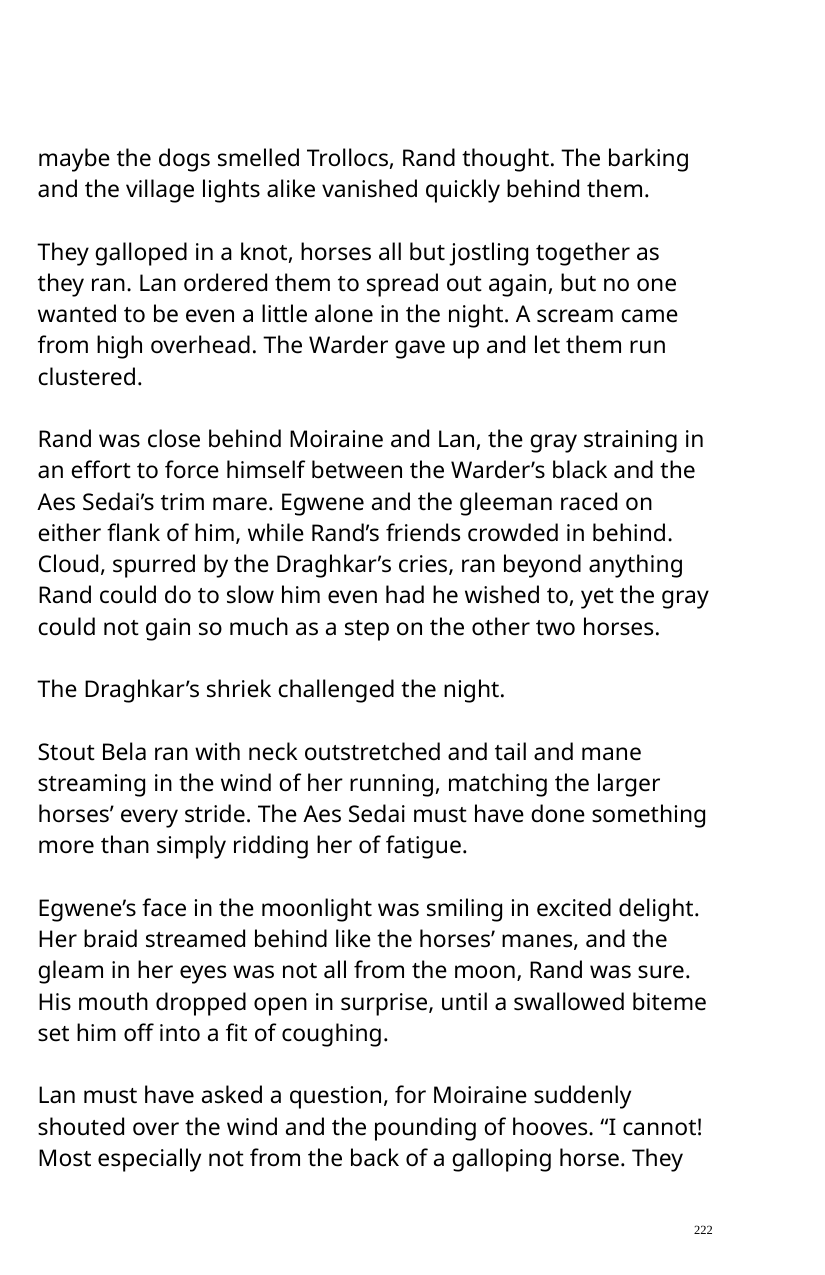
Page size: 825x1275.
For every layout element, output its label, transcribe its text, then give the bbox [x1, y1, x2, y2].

text Rand was close behind Moiraine and Lan, the gray straining in an effort to force himself between the Warder’s black and the Aes Sedai’s trim mare. Egwene and the gleeman raced on either flank of him, while Rand’s friends crowded in behind. Cloud, spurred by the Draghkar’s cries, ran beyond anything Rand could do to slow him even had he wished to, yet the gray could not gain so much as a step on the other two horses. [37, 423, 712, 642]
text The Draghkar’s shriek challenged the night. [37, 673, 712, 704]
text They galloped in a knot, horses all but jostling together as they ran. Lan ordered them to spread out again, but no one wanted to be even a little alone in the night. A scream came from high overhead. The Warder gave up and let them run clustered. [37, 236, 712, 392]
text maybe the dogs smelled Trollocs, Rand thought. The barking and the village lights alike vanished quickly behind them. [37, 142, 712, 204]
text Stout Bela ran with neck outstretched and tail and mane streaming in the wind of her running, matching the larger horses’ every stride. The Aes Sedai must have done something more than simply ridding her of fatigue. [37, 736, 712, 861]
text Egwene’s face in the moonlight was smiling in excited delight. Her braid streamed behind like the horses’ manes, and the gleam in her eyes was not all from the moon, Rand was sure. His mouth dropped open in surprise, until a swallowed biteme set him off into a fit of coughing. [37, 892, 712, 1048]
text Lan must have asked a question, for Moiraine suddenly shouted over the wind and the pounding of hooves. “I cannot! Most especially not from the back of a galloping horse. They [37, 1079, 712, 1173]
